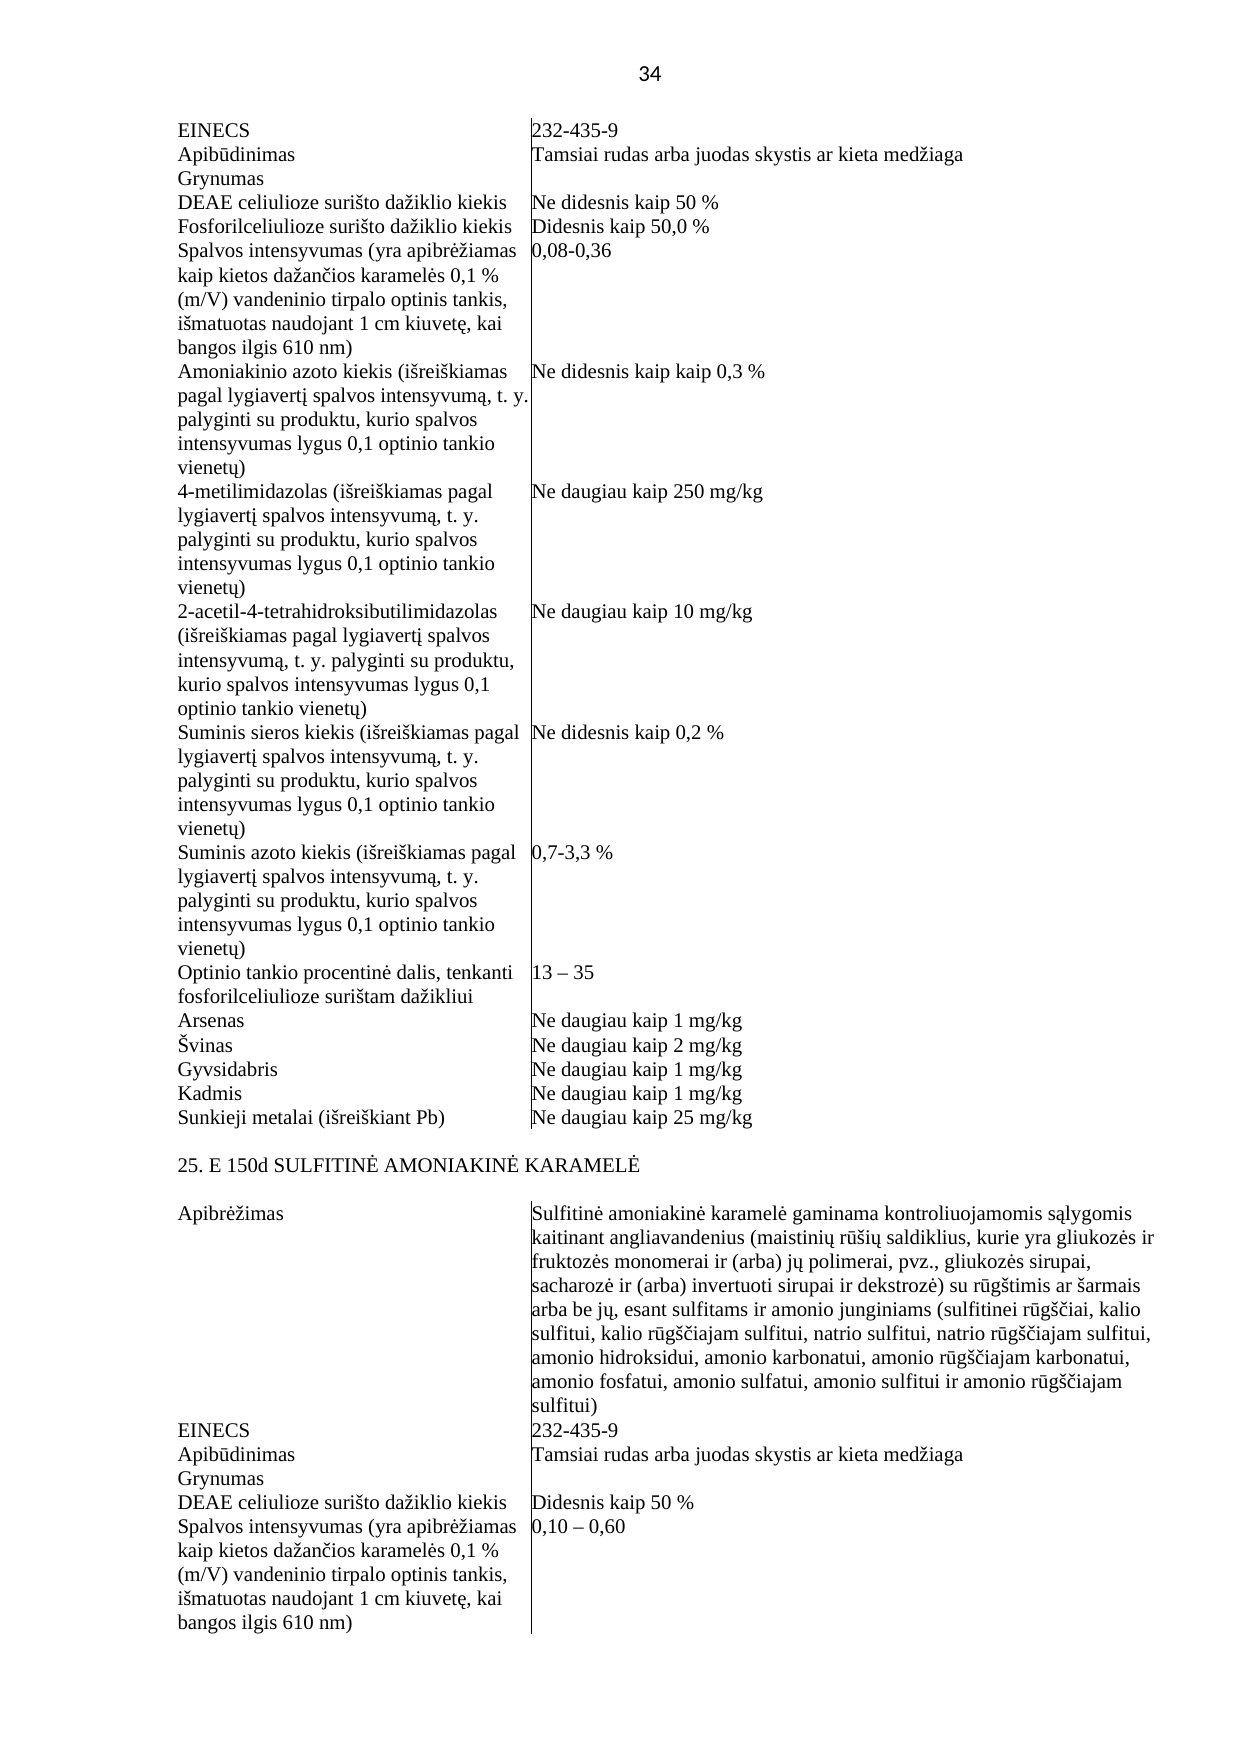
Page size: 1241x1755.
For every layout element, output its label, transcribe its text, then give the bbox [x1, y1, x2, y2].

table_cell Ne didesnis kaip kaip 0,3 % [532, 359, 1166, 479]
table_cell [1166, 599, 1181, 720]
table_cell Optinio tankio procentinė dalis, tenkanti fosforilceliulioze surištam dažikliui [177, 960, 531, 1008]
table_cell Arsenas [177, 1009, 531, 1032]
table_cell Tamsiai rudas arba juodas skystis ar kieta medžiaga [532, 142, 1166, 166]
table_cell Sunkieji metalai (išreiškiant Pb) [177, 1105, 531, 1129]
table_cell [1166, 166, 1181, 190]
table_cell [1166, 1514, 1181, 1634]
table_cell Ne daugiau kaip 25 mg/kg [532, 1105, 1166, 1129]
table_cell [1166, 1105, 1181, 1129]
table_cell Apibrėžimas [177, 1201, 531, 1417]
table_cell 0,08-0,36 [532, 239, 1166, 359]
table_cell EINECS [177, 1418, 531, 1442]
table_cell [1166, 142, 1181, 166]
table_cell Amoniakinio azoto kiekis (išreiškiamas pagal lygiavertį spalvos intensyvumą, t. y. palyginti su produktu, kurio spalvos intensyvumas lygus 0,1 optinio tankio vienetų) [177, 359, 531, 479]
table_cell Spalvos intensyvumas (yra apibrėžiamas kaip kietos dažančios karamelės 0,1 % (m/V) vandeninio tirpalo optinis tankis, išmatuotas naudojant 1 cm kiuvetę, kai bangos ilgis 610 nm) [177, 1514, 531, 1634]
table_cell Tamsiai rudas arba juodas skystis ar kieta medžiaga [532, 1442, 1166, 1466]
table_cell [1166, 479, 1181, 599]
table_cell Ne daugiau kaip 1 mg/kg [532, 1057, 1166, 1081]
table_cell Grynumas [177, 166, 531, 190]
table_cell [1166, 1490, 1181, 1514]
table_cell 25. E 150d SULFITINĖ AMONIAKINĖ KARAMELĖ [177, 1129, 1166, 1201]
table_cell [1166, 1033, 1181, 1057]
table_cell [532, 1466, 1166, 1490]
table_cell 232-435-9 [532, 118, 1166, 142]
table_cell Kadmis [177, 1081, 531, 1105]
table_cell [1166, 118, 1181, 142]
table_cell 0,10 – 0,60 [532, 1514, 1166, 1634]
table_cell Ne daugiau kaip 1 mg/kg [532, 1009, 1166, 1032]
table_cell [1166, 1442, 1181, 1466]
table_cell 232-435-9 [532, 1418, 1166, 1442]
table_cell 4-metilimidazolas (išreiškiamas pagal lygiavertį spalvos intensyvumą, t. y. palyginti su produktu, kurio spalvos intensyvumas lygus 0,1 optinio tankio vienetų) [177, 479, 531, 599]
table_cell Ne daugiau kaip 250 mg/kg [532, 479, 1166, 599]
table_cell Ne daugiau kaip 10 mg/kg [532, 599, 1166, 720]
table_cell [1166, 190, 1181, 214]
table_cell [1166, 1009, 1181, 1032]
table_cell Grynumas [177, 1466, 531, 1490]
table_cell [1166, 1057, 1181, 1081]
table_cell Švinas [177, 1033, 531, 1057]
table_cell [1166, 1466, 1181, 1490]
table_cell Suminis sieros kiekis (išreiškiamas pagal lygiavertį spalvos intensyvumą, t. y. palyginti su produktu, kurio spalvos intensyvumas lygus 0,1 optinio tankio vienetų) [177, 720, 531, 840]
table_cell Apibūdinimas [177, 142, 531, 166]
table_cell [1166, 1081, 1181, 1105]
table_cell [1166, 960, 1181, 1008]
table_cell DEAE celiulioze surišto dažiklio kiekis [177, 190, 531, 214]
table_cell [1166, 1201, 1181, 1417]
table_cell 13 – 35 [532, 960, 1166, 1008]
table_cell Fosforilceliulioze surišto dažiklio kiekis [177, 214, 531, 238]
table_cell Spalvos intensyvumas (yra apibrėžiamas kaip kietos dažančios karamelės 0,1 % (m/V) vandeninio tirpalo optinis tankis, išmatuotas naudojant 1 cm kiuvetę, kai bangos ilgis 610 nm) [177, 239, 531, 359]
table_cell Ne didesnis kaip 50 % [532, 190, 1166, 214]
table_cell Didesnis kaip 50 % [532, 1490, 1166, 1514]
table_cell Apibūdinimas [177, 1442, 531, 1466]
table_cell [1166, 840, 1181, 960]
table_cell [1166, 1129, 1181, 1201]
table_cell [1166, 720, 1181, 840]
table_cell [1166, 1418, 1181, 1442]
table_cell EINECS [177, 118, 531, 142]
table_cell [532, 166, 1166, 190]
table_cell 0,7-3,3 % [532, 840, 1166, 960]
table_cell DEAE celiulioze surišto dažiklio kiekis [177, 1490, 531, 1514]
table_cell Suminis azoto kiekis (išreiškiamas pagal lygiavertį spalvos intensyvumą, t. y. palyginti su produktu, kurio spalvos intensyvumas lygus 0,1 optinio tankio vienetų) [177, 840, 531, 960]
table_cell Ne daugiau kaip 1 mg/kg [532, 1081, 1166, 1105]
table_cell Ne daugiau kaip 2 mg/kg [532, 1033, 1166, 1057]
table_cell Didesnis kaip 50,0 % [532, 214, 1166, 238]
table_cell 2-acetil-4-tetrahidroksibutilimidazolas (išreiškiamas pagal lygiavertį spalvos intensyvumą, t. y. palyginti su produktu, kurio spalvos intensyvumas lygus 0,1 optinio tankio vienetų) [177, 599, 531, 720]
table_cell [1166, 239, 1181, 359]
table_cell Ne didesnis kaip 0,2 % [532, 720, 1166, 840]
table_cell [1166, 359, 1181, 479]
table_cell Gyvsidabris [177, 1057, 531, 1081]
table_cell Sulfitinė amoniakinė karamelė gaminama kontroliuojamomis sąlygomis kaitinant angliavandenius (maistinių rūšių saldiklius, kurie yra gliukozės ir fruktozės monomerai ir (arba) jų polimerai, pvz., gliukozės sirupai, sacharozė ir (arba) invertuoti sirupai ir dekstrozė) su rūgštimis ar šarmais arba be jų, esant sulfitams ir amonio junginiams (sulfitinei rūgščiai, kalio sulfitui, kalio rūgščiajam sulfitui, natrio sulfitui, natrio rūgščiajam sulfitui, amonio hidroksidui, amonio karbonatui, amonio rūgščiajam karbonatui, amonio fosfatui, amonio sulfatui, amonio sulfitui ir amonio rūgščiajam sulfitui) [532, 1201, 1166, 1417]
table_cell [1166, 214, 1181, 238]
